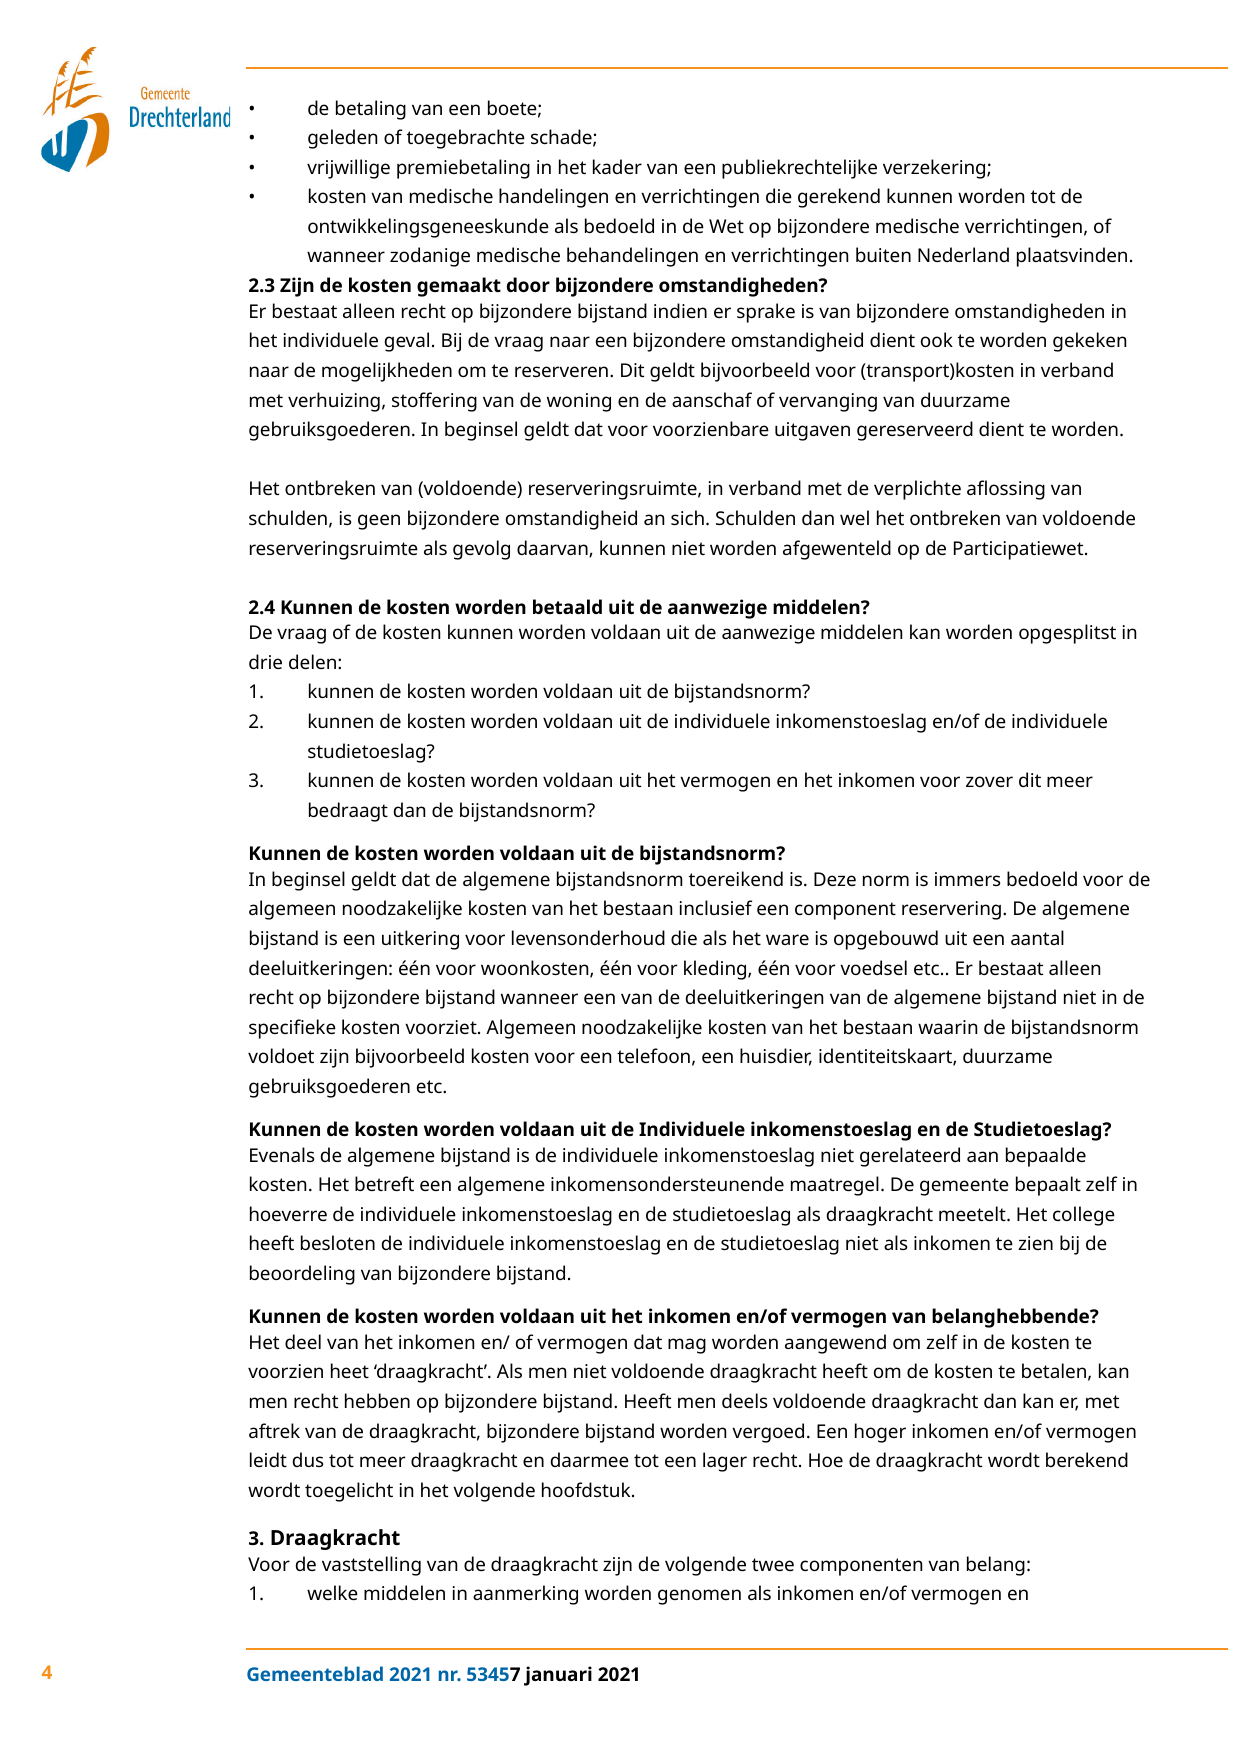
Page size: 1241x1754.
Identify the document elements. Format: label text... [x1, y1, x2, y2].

text Evenals de algemene bijstand is de individuele inkomenstoeslag niet gerelateerd aan bepaalde kosten. Het betreft een algemene inkomensondersteunende maatregel. De gemeente bepaalt zelf in hoeverre de individuele inkomenstoeslag en de studietoeslag als draagkracht meetelt. Het college heeft besloten de individuele inkomenstoeslag en de studietoeslag niet als inkomen te zien bij de beoordeling van bijzondere bijstand. [248, 1142, 1152, 1286]
picture [226, 115, 231, 124]
text Kunnen de kosten worden voldaan uit het inkomen en/of vermogen van belanghebbende? [248, 1303, 1152, 1329]
list geleden of toegebrachte schade; [248, 124, 1152, 150]
list welke middelen in aanmerking worden genomen als inkomen en/of vermogen en [248, 1581, 1152, 1606]
list kunnen de kosten worden voldaan uit de bijstandsnorm? [248, 679, 1152, 704]
text Kunnen de kosten worden voldaan uit de Individuele inkomenstoeslag en de Studietoeslag? [248, 1116, 1152, 1142]
text Kunnen de kosten worden voldaan uit de bijstandsnorm? [248, 840, 1152, 866]
text Voor de vaststelling van de draagkracht zijn de volgende twee componenten van belang: [248, 1551, 1152, 1577]
picture [41, 158, 64, 172]
text 3. Draagkracht [248, 1523, 1152, 1551]
list vrijwillige premiebetaling in het kader van een publiekrechtelijke verzekering; [248, 154, 1152, 180]
list kunnen de kosten worden voldaan uit de individuele inkomenstoeslag en/of de individuele studietoeslag? [248, 708, 1152, 764]
list kunnen de kosten worden voldaan uit het vermogen en het inkomen voor zover dit meer bedraagt dan de bijstandsnorm? [248, 767, 1152, 823]
text Het deel van het inkomen en/ of vermogen dat mag worden aangewend om zelf in de kosten te voorzien heet ‘draagkracht’. Als men niet voldoende draagkracht heeft om de kosten te betalen, kan men recht hebben op bijzondere bijstand. Heeft men deels voldoende draagkracht dan kan er, met aftrek van de draagkracht, bijzondere bijstand worden vergoed. Een hoger inkomen en/of vermogen leidt dus tot meer draagkracht en daarmee tot een lager recht. Hoe de draagkracht wordt berekend wordt toegelicht in het volgende hoofdstuk. [248, 1329, 1152, 1503]
text 2.3 Zijn de kosten gemaakt door bijzondere omstandigheden? [248, 272, 1152, 298]
list de betaling van een boete; [248, 95, 1152, 121]
text 2.4 Kunnen de kosten worden betaald uit de aanwezige middelen? [248, 594, 1152, 619]
list kosten van medische handelingen en verrichtingen die gerekend kunnen worden tot de ontwikkelingsgeneeskunde als bedoeld in de Wet op bijzondere medische verrichtingen, of wanneer zodanige medische behandelingen en verrichtingen buiten Nederland plaatsvinden. [248, 183, 1152, 268]
text Er bestaat alleen recht op bijzondere bijstand indien er sprake is van bijzondere omstandigheden in het individuele geval. Bij de vraag naar een bijzondere omstandigheid dient ook te worden gekeken naar de mogelijkheden om te reserveren. Dit geldt bijvoorbeeld voor (transport)kosten in verband met verhuizing, stoffering van de woning en de aanschaf of vervanging van duurzame gebruiksgoederen. In beginsel geldt dat voor voorzienbare uitgaven gereserveerd dient te worden. [248, 298, 1152, 442]
picture [41, 47, 231, 172]
text De vraag of de kosten kunnen worden voldaan uit de aanwezige middelen kan worden opgesplitst in drie delen: [248, 619, 1152, 675]
text Het ontbreken van (voldoende) reserveringsruimte, in verband met de verplichte aflossing van schulden, is geen bijzondere omstandigheid an sich. Schulden dan wel het ontbreken van voldoende reserveringsruimte als gevolg daarvan, kunnen niet worden afgewenteld op de Participatiewet. [248, 476, 1152, 560]
text In beginsel geldt dat de algemene bijstandsnorm toereikend is. Deze norm is immers bedoeld voor de algemeen noodzakelijke kosten van het bestaan inclusief een component reservering. De algemene bijstand is een uitkering voor levensonderhoud die als het ware is opgebouwd uit een aantal deeluitkeringen: één voor woonkosten, één voor kleding, één voor voedsel etc.. Er bestaat alleen recht op bijzondere bijstand wanneer een van de deeluitkeringen van de algemene bijstand niet in de specifieke kosten voorziet. Algemeen noodzakelijke kosten van het bestaan waarin de bijstandsnorm voldoet zijn bijvoorbeeld kosten voor een telefoon, een huisdier, identiteitskaart, duurzame gebruiksgoederen etc. [248, 866, 1152, 1099]
